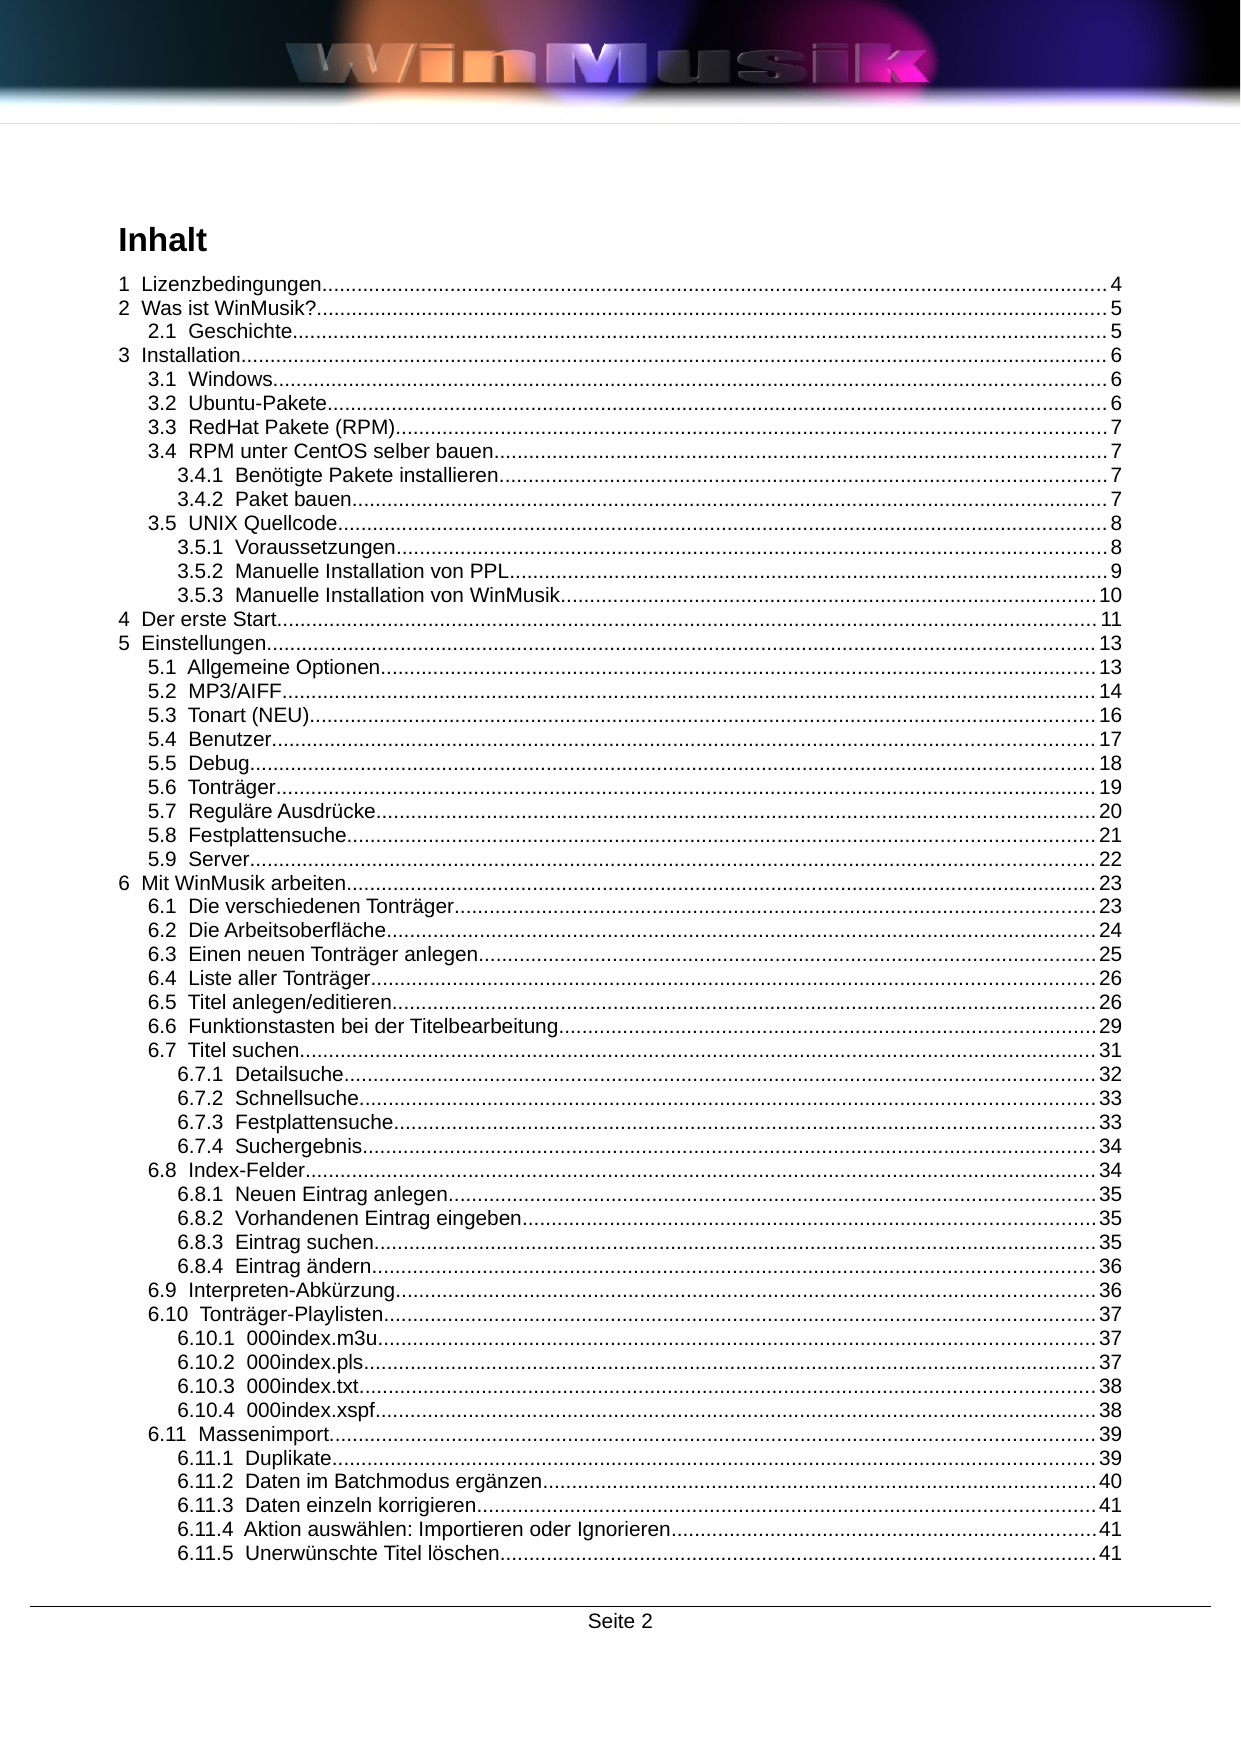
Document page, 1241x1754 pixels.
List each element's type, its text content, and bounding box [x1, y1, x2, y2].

text 5.2 MP3/AIFF 14 [148, 679, 1122, 703]
text 6.7.1 Detailsuche 32 [177, 1062, 1122, 1086]
text 6.10.4 000index.xspf 38 [177, 1397, 1122, 1421]
text 6.11.3 Daten einzeln korrigieren 41 [177, 1493, 1122, 1517]
text 6.10.1 000index.m3u 37 [177, 1326, 1122, 1349]
text 6.11.5 Unerwünschte Titel löschen 41 [177, 1541, 1122, 1565]
text 6.9 Interpreten-Abkürzung 36 [148, 1278, 1122, 1302]
subtitle Inhalt [118, 221, 1122, 259]
text 1 Lizenzbedingungen 4 [118, 271, 1122, 295]
text 6 Mit WinMusik arbeiten 23 [118, 870, 1122, 894]
text 6.10.3 000index.txt 38 [177, 1373, 1122, 1397]
text 6.11.2 Daten im Batchmodus ergänzen 40 [177, 1469, 1122, 1493]
text 6.8.2 Vorhandenen Eintrag eingeben 35 [177, 1206, 1122, 1230]
text 3.1 Windows 6 [148, 367, 1122, 391]
text 6.1 Die verschiedenen Tonträger 23 [148, 894, 1122, 918]
text 6.8.1 Neuen Eintrag anlegen 35 [177, 1182, 1122, 1206]
text 3.5.3 Manuelle Installation von WinMusik 10 [177, 583, 1122, 607]
text 3.4.2 Paket bauen 7 [177, 487, 1122, 511]
text 5.1 Allgemeine Optionen 13 [148, 655, 1122, 679]
text 3.4 RPM unter CentOS selber bauen 7 [148, 439, 1122, 463]
text 3.3 RedHat Pakete (RPM) 7 [148, 415, 1122, 439]
text 6.3 Einen neuen Tonträger anlegen 25 [148, 942, 1122, 966]
text 6.7.3 Festplattensuche 33 [177, 1110, 1122, 1134]
text 6.7.2 Schnellsuche 33 [177, 1086, 1122, 1110]
text 6.10.2 000index.pls 37 [177, 1349, 1122, 1373]
text 3.5 UNIX Quellcode 8 [148, 511, 1122, 535]
text 6.5 Titel anlegen/editieren 26 [148, 990, 1122, 1014]
text 6.6 Funktionstasten bei der Titelbearbeitung 29 [148, 1014, 1122, 1038]
text 3.5.1 Voraussetzungen 8 [177, 535, 1122, 559]
text 6.2 Die Arbeitsoberfläche 24 [148, 918, 1122, 942]
text 2 Was ist WinMusik? 5 [118, 295, 1122, 319]
text 5.5 Debug 18 [148, 751, 1122, 774]
text 6.11 Massenimport 39 [148, 1421, 1122, 1445]
text 5.8 Festplattensuche 21 [148, 822, 1122, 846]
text 6.11.1 Duplikate 39 [177, 1445, 1122, 1469]
text 6.11.4 Aktion auswählen: Importieren oder Ignorieren 41 [177, 1517, 1122, 1541]
text 5.7 Reguläre Ausdrücke 20 [148, 798, 1122, 822]
text 6.8.4 Eintrag ändern 36 [177, 1254, 1122, 1278]
text 4 Der erste Start 11 [118, 607, 1122, 631]
text 6.7.4 Suchergebnis 34 [177, 1134, 1122, 1158]
text 5.6 Tonträger 19 [148, 774, 1122, 798]
text 2.1 Geschichte 5 [148, 319, 1122, 343]
text 3.2 Ubuntu-Pakete 6 [148, 391, 1122, 415]
text 5.4 Benutzer 17 [148, 727, 1122, 751]
text 6.8 Index-Felder 34 [148, 1158, 1122, 1182]
text 5 Einstellungen 13 [118, 631, 1122, 655]
text 3.4.1 Benötigte Pakete installieren 7 [177, 463, 1122, 487]
text 6.7 Titel suchen 31 [148, 1038, 1122, 1062]
text 3 Installation 6 [118, 343, 1122, 367]
text 6.10 Tonträger-Playlisten 37 [148, 1302, 1122, 1326]
text 6.4 Liste aller Tonträger 26 [148, 966, 1122, 990]
text 5.3 Tonart (NEU) 16 [148, 703, 1122, 727]
text 6.8.3 Eintrag suchen 35 [177, 1230, 1122, 1254]
text 5.9 Server 22 [148, 846, 1122, 870]
text 3.5.2 Manuelle Installation von PPL 9 [177, 559, 1122, 583]
